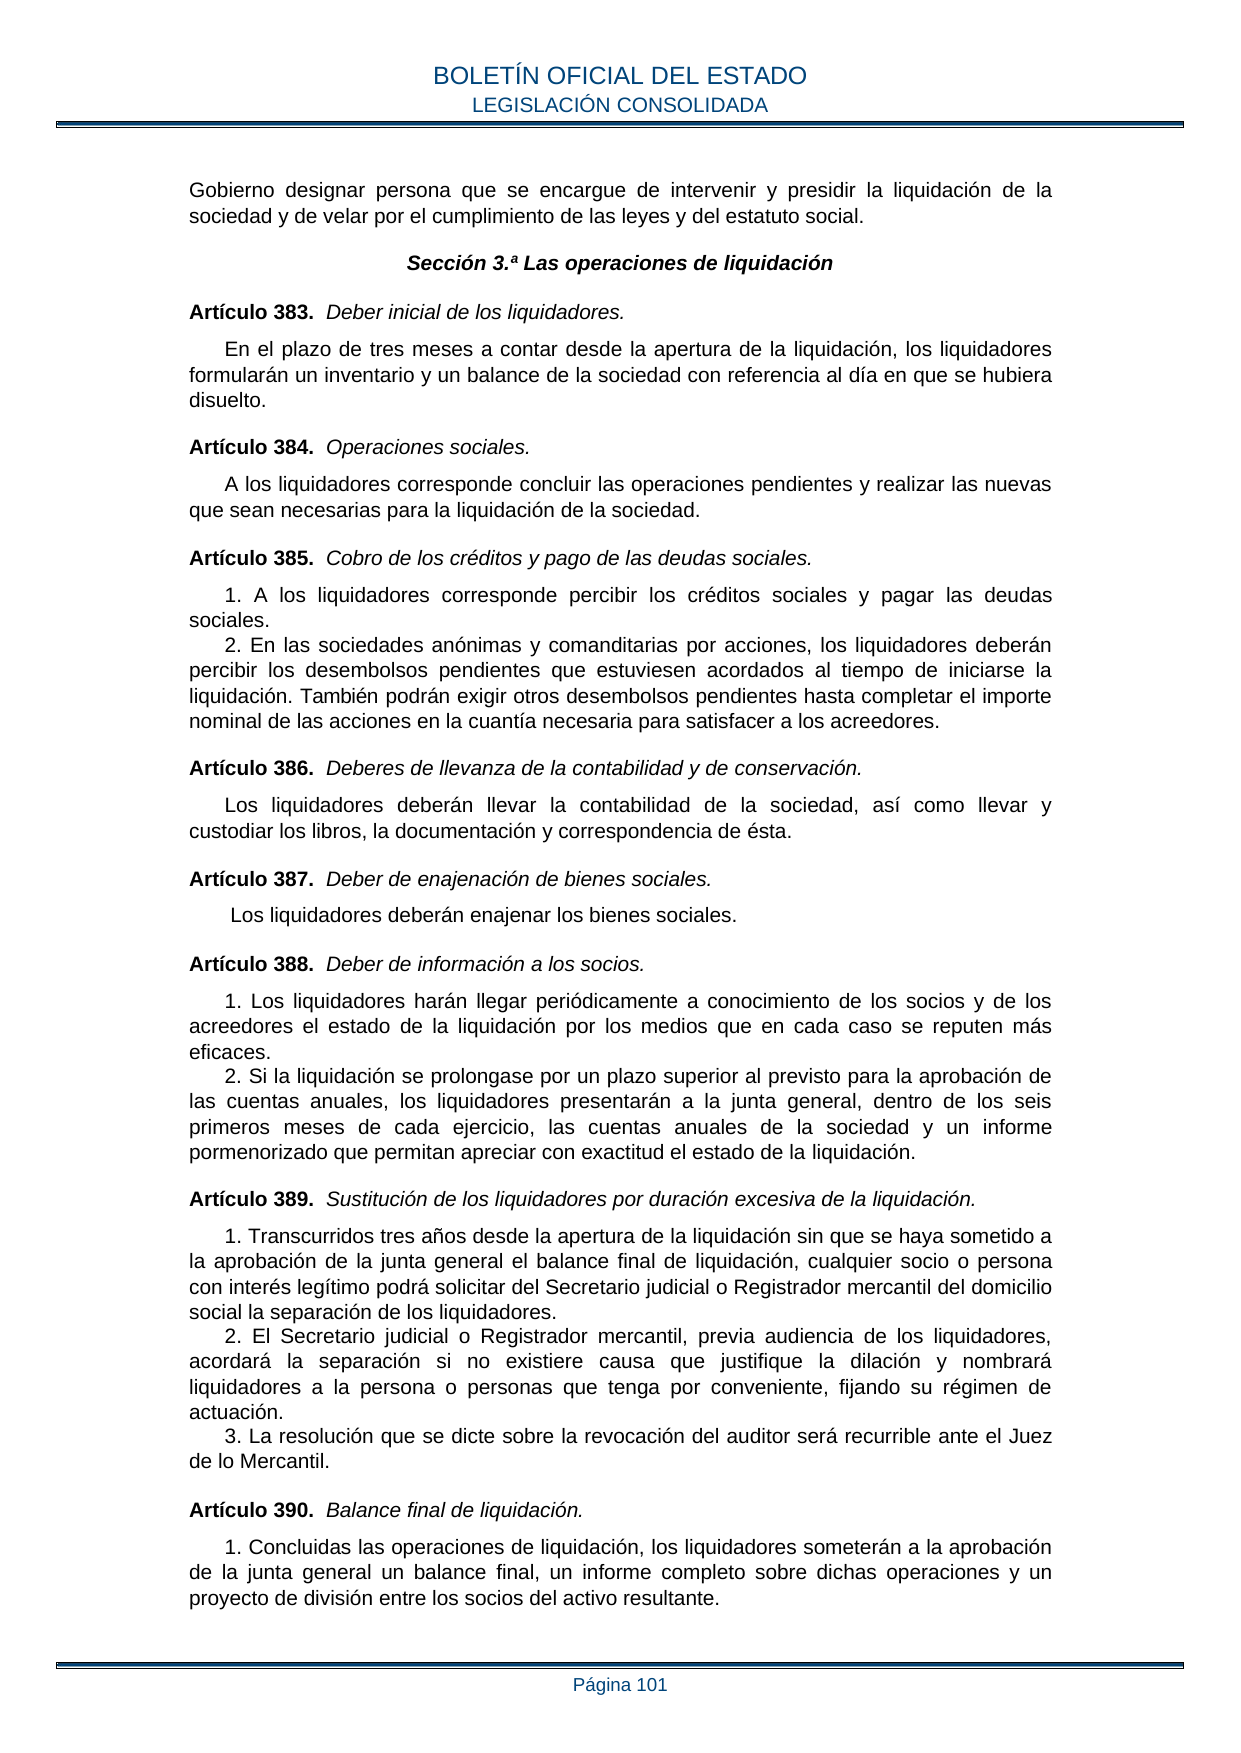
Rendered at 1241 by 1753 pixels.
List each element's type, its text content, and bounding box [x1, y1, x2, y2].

text Artículo 385. Cobro de los créditos y pago de las deudas sociales. [189, 541, 838, 571]
text 3 [224, 1420, 236, 1445]
text nominal de las acciones en la cuantía necesaria para satisfacer a los acreedores. [189, 708, 1076, 733]
text percibir los desembolsos pendientes que estuviesen acordados al tiempo de iniciarse la [189, 653, 1076, 683]
text A los liquidadores corresponde concluir las operaciones pendientes y realizar las nuevas [224, 468, 1076, 498]
text social la separación de los liquidadores. [189, 1300, 1076, 1325]
text liquidación. También podrán exigir otros desembolsos pendientes hasta completar el importe [189, 683, 1076, 708]
text . Los liquidadores harán llegar periódicamente a conocimiento de los socios y de los [236, 984, 1076, 1009]
text con interés legítimo podrá solicitar del Secretario judicial o Registrador mercantil del domicilio [189, 1275, 1076, 1300]
text 1 [224, 1530, 236, 1555]
picture [57, 1663, 1183, 1668]
text Los liquidadores deberán enajenar los bienes sociales. [230, 899, 762, 929]
text . A los liquidadores corresponde percibir los créditos sociales y pagar las deudas [236, 578, 1076, 608]
text Artículo 384. Operaciones sociales. [189, 431, 556, 461]
text 1 [224, 984, 236, 1009]
text que sean necesarias para la liquidación de la sociedad. [189, 498, 1076, 523]
text sociales. [189, 603, 295, 633]
picture [57, 122, 1183, 127]
text eficaces. [189, 1039, 1076, 1064]
text Artículo 389. Sustitución de los liquidadores por duración excesiva de la liquidación. [189, 1183, 1001, 1213]
text acreedores el estado de la liquidación por los medios que en cada caso se reputen más [189, 1009, 1076, 1039]
text . La resolución que se dicte sobre la revocación del auditor será recurrible ante el Juez [236, 1420, 1076, 1450]
text 1 [224, 578, 236, 603]
text sociedad y de velar por el cumplimiento de las leyes y del estatuto social. [189, 203, 1076, 228]
text Sección 3.ª Las operaciones de liquidación [407, 247, 858, 277]
text Página 101 [573, 1670, 692, 1697]
text 1 [224, 1220, 236, 1245]
text Artículo 383. Deber inicial de los liquidadores. [189, 296, 650, 325]
text proyecto de división entre los socios del activo resultante. [189, 1585, 1076, 1610]
text primeros meses de cada ejercicio, las cuentas anuales de la sociedad y un informe [189, 1114, 1076, 1139]
text Artículo 390. Balance final de liquidación. [189, 1493, 609, 1523]
text BOLETÍN OFICIAL DEL ESTADO [433, 56, 832, 92]
text Los liquidadores deberán llevar la contabilidad de la sociedad, así como llevar y [224, 789, 1076, 818]
text Gobierno designar persona que se encargue de intervenir y presidir la liquidación de la [189, 173, 1076, 203]
text custodiar los libros, la documentación y correspondencia de ésta. [189, 818, 1076, 843]
text Artículo 387. Deber de enajenación de bienes sociales. [189, 862, 737, 892]
text la aprobación de la junta general el balance final de liquidación, cualquier socio o persona [189, 1245, 1076, 1275]
text disuelto. [189, 387, 1076, 412]
text LEGISLACIÓN CONSOLIDADA [472, 89, 793, 118]
text Artículo 388. Deber de información a los socios. [189, 948, 670, 977]
text En el plazo de tres meses a contar desde la apertura de la liquidación, los liquidadores [224, 332, 1076, 362]
text pormenorizado que permitan apreciar con exactitud el estado de la liquidación. [189, 1139, 1076, 1164]
text . Concluidas las operaciones de liquidación, los liquidadores someterán a la aprobación [236, 1530, 1076, 1555]
text actuación. [189, 1400, 1076, 1425]
text 2 [224, 1320, 236, 1345]
text Artículo 386. Deberes de llevanza de la contabilidad y de conservación. [189, 752, 888, 782]
text liquidadores a la persona o personas que tenga por conveniente, fijando su régimen de [189, 1375, 1076, 1400]
text 2. En las sociedades anónimas y comanditarias por acciones, los liquidadores deberán [224, 628, 1076, 653]
text las cuentas anuales, los liquidadores presentarán a la junta general, dentro de los seis [189, 1084, 1076, 1114]
text de lo Mercantil. [189, 1445, 355, 1475]
text de la junta general un balance final, un informe completo sobre dichas operaciones y un [189, 1555, 1076, 1585]
text . Transcurridos tres años desde la apertura de la liquidación sin que se haya sometido a [236, 1220, 1076, 1245]
text . El Secretario judicial o Registrador mercantil, previa audiencia de los liquidadores, [236, 1320, 1076, 1345]
text 2. Si la liquidación se prolongase por un plazo superior al previsto para la aprobación de [224, 1059, 1076, 1084]
text formularán un inventario y un balance de la sociedad con referencia al día en que se hubiera [189, 362, 1076, 387]
text acordará la separación si no existiere causa que justifique la dilación y nombrará [189, 1345, 1076, 1375]
